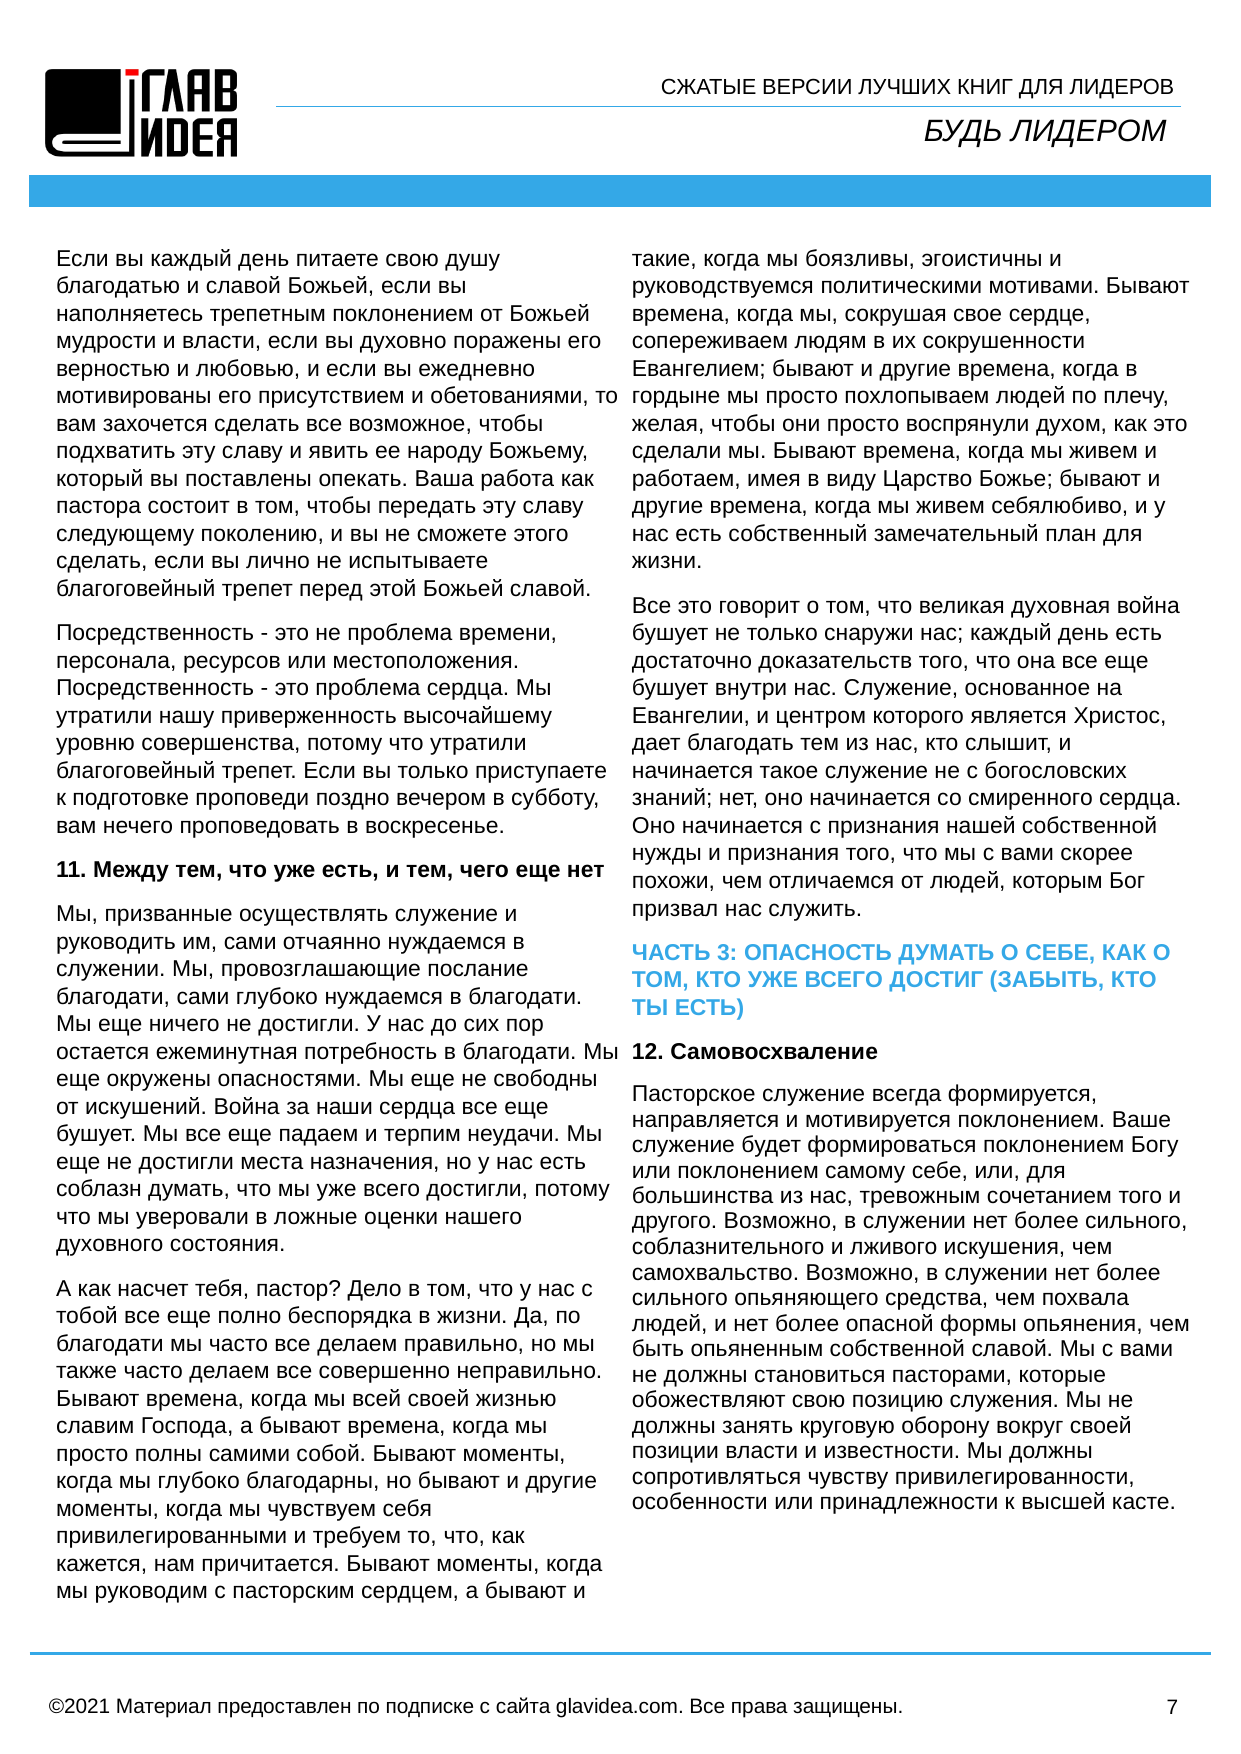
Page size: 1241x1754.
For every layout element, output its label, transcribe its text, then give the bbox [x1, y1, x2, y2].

title СЖАТЫЕ ВЕРСИИ ЛУЧШИХ КНИГ ДЛЯ ЛИДЕРОВ [464, 107, 747, 111]
title СЖАТЫЕ ВЕРСИИ ЛУЧШИХ КНИГ ДЛЯ ЛИДЕРОВ [464, 62, 1182, 106]
text_box Если вы каждый день питаете свою душу благодатью и славой Божьей, если вы наполняетесь трепетным поклонением от Божьей мудрости и власти, если вы духовно поражены его верностью и любовью, и если вы ежедневно мотивированы его присутствием и обетованиями, то вам захочется сделать все возможное, чтобы подхватить эту славу и явить ее народу Божьему, который вы поставлены опекать. Ваша работа как пастора состоит в том, чтобы передать эту славу следующему поколению, и вы не сможете этого сделать, если вы лично не испытываете благоговейный трепет перед этой Божьей славой. Посредственность - это не проблема времени, персонала, ресурсов или местоположения. Посредственность - это проблема сердца. Мы утратили нашу приверженность высочайшему уровню совершенства, потому что утратили благоговейный трепет. Если вы только приступаете к подготовке проповеди поздно вечером в субботу, вам нечего проповедовать в воскресенье. 11. Между тем, что уже есть, и тем, чего еще нет Мы, призванные осуществлять служение и руководить им, сами отчаянно нуждаемся в служении. Мы, провозглашающие послание благодати, сами глубоко нуждаемся в благодати. Мы еще ничего не достигли. У нас до сих пор остается ежеминутная потребность в благодати. Мы еще окружены опасностями. Мы еще не свободны от искушений. Война за наши сердца все еще бушует. Мы все еще падаем и терпим неудачи. Мы еще не достигли места назначения, но у нас есть соблазн думать, что мы уже всего достигли, потому что мы уверовали в ложные оценки нашего духовного состояния. А как насчет тебя, пастор? Дело в том, что у нас с тобой все еще полно беспорядка в жизни. Да, по благодати мы часто все делаем правильно, но мы также часто делаем все совершенно неправильно. Бывают времена, когда мы всей своей жизнью славим Господа, а бывают времена, когда мы просто полны самими собой. Бывают моменты, когда мы глубоко благодарны, но бывают и другие моменты, когда мы чувствуем себя привилегированными и требуем то, что, как кажется, нам причитается. Бывают моменты, когда мы руководим с пасторским сердцем, а бывают и такие, когда мы боязливы, эгоистичны и руководствуемся политическими мотивами. Бывают времена, когда мы, сокрушая свое сердце, сопереживаем людям в их сокрушенности Евангелием; бывают и другие времена, когда в гордыне мы просто похлопываем людей по плечу, желая, чтобы они просто воспрянули духом, как это сделали мы. Бывают времена, когда мы живем и работаем, имея в виду Царство Божье; бывают и другие времена, когда мы живем себялюбиво, и у нас есть собственный замечательный план для жизни. Все это говорит о том, что великая духовная война бушует не только снаружи нас; каждый день есть достаточно доказательств того, что она все еще бушует внутри нас. Служение, основанное на Евангелии, и центром которого является Христос, дает благодать тем из нас, кто слышит, и начинается такое служение не с богословских знаний; нет, оно начинается со смиренного сердца. Оно начинается с признания нашей собственной нужды и признания того, что мы с вами скорее похожи, чем отличаемся от людей, которым Бог призвал нас служить. ЧАСТЬ 3: ОПАСНОСТЬ ДУМАТЬ О СЕБЕ, КАК О ТОМ, КТО УЖЕ ВСЕГО ДОСТИГ (ЗАБЫТЬ, КТО ТЫ ЕСТЬ) 12. Самовосхваление Пасторское служение всегда формируется, направляется и мотивируется поклонением. Ваше служение будет формироваться поклонением Богу или поклонением самому себе, или, для большинства из нас, тревожным сочетанием того и другого. Возможно, в служении нет более сильного, соблазнительного и лживого искушения, чем самохвальство. Возможно, в служении нет более сильного опьяняющего средства, чем похвала людей, и нет более опасной формы опьянения, чем быть опьяненным собственной славой. Мы с вами не должны становиться пасторами, которые обожествляют свою позицию служения. Мы не должны занять круговую оборону вокруг своей позиции власти и известности. Мы должны сопротивляться чувству привилегированности, особенности или принадлежности к высшей касте. [29, 236, 1211, 1629]
text_box БУДЬ ЛИДЕРОМ [747, 107, 1182, 170]
picture [45, 69, 237, 157]
text_box [29, 175, 1211, 207]
